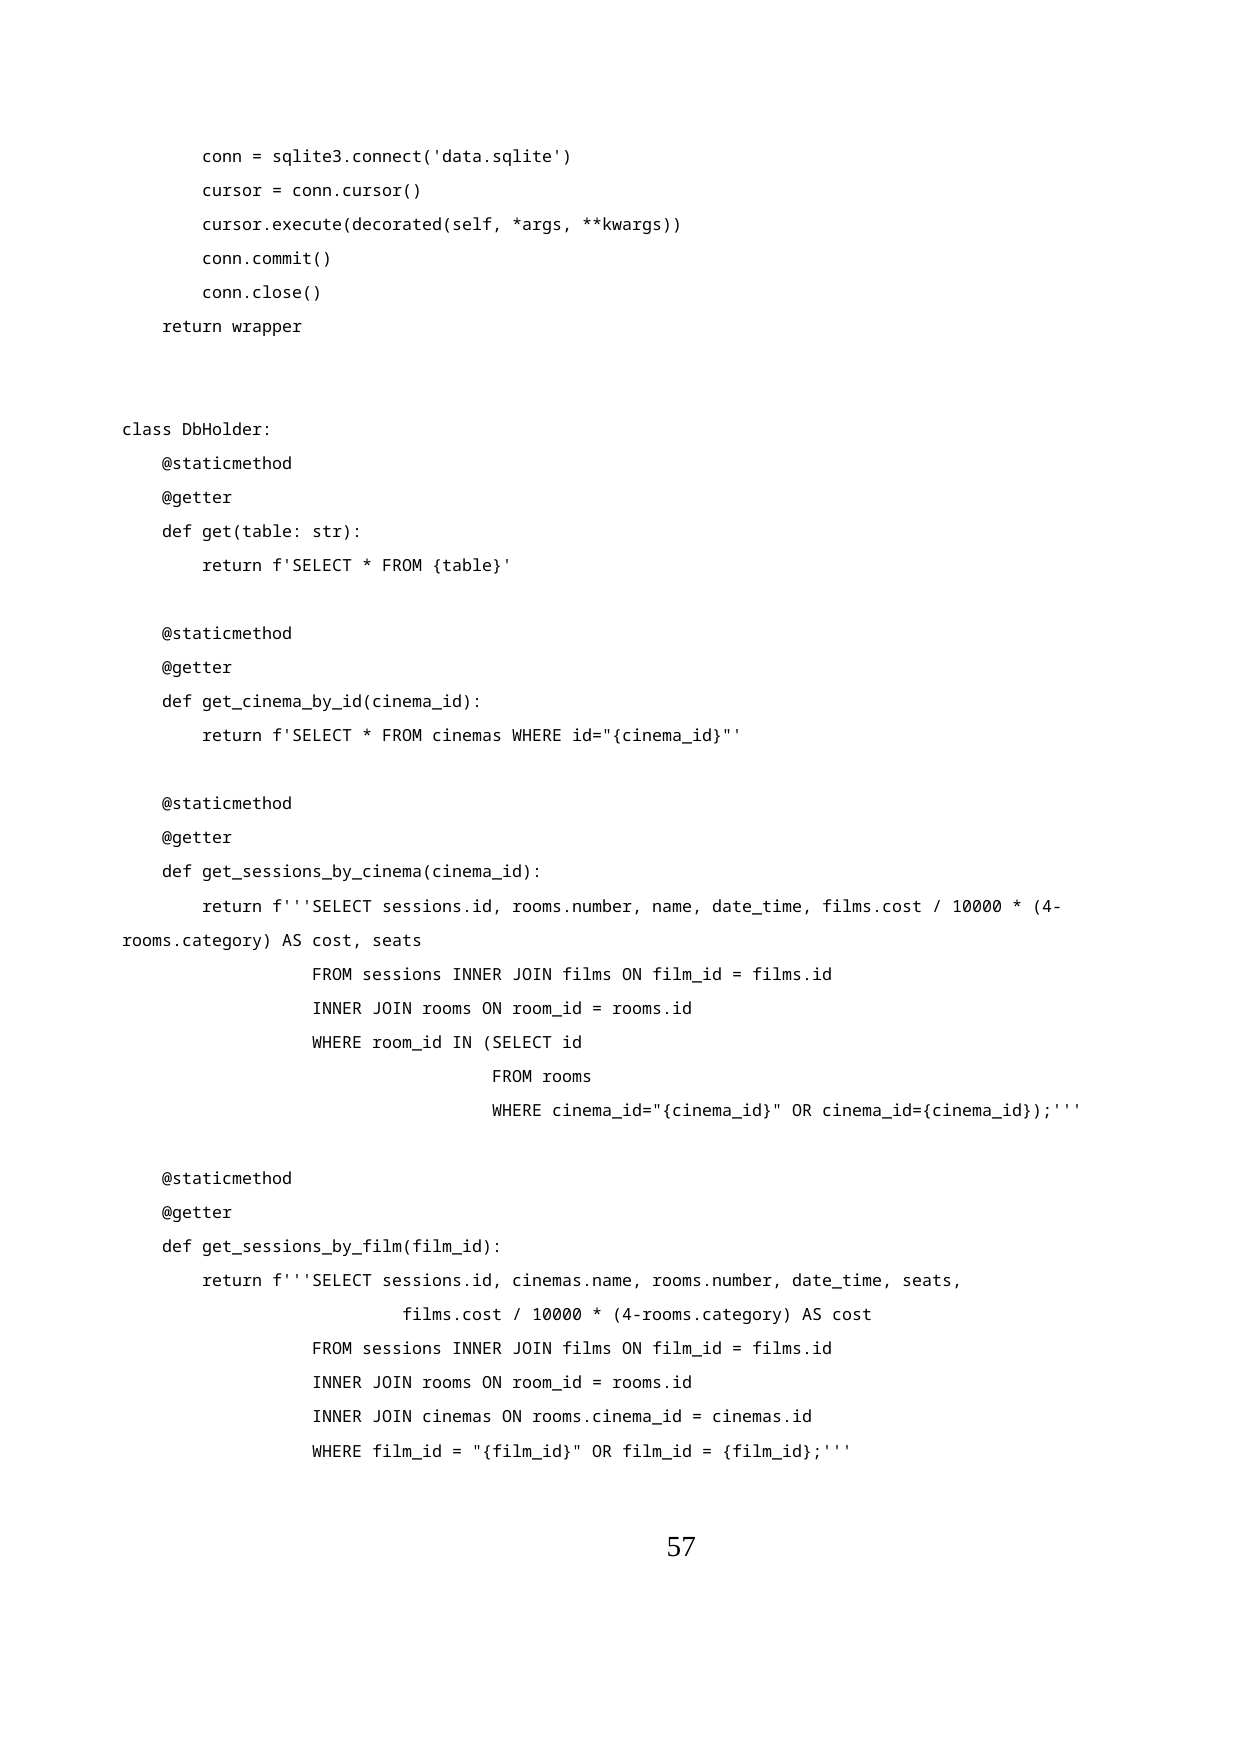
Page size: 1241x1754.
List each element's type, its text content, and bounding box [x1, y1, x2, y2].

text conn = sqlite3.connect('data.sqlite') cursor = conn.cursor() cursor.execute(decorated(self, *args, **kwargs)) conn.commit() conn.close() return wrapper class DbHolder: @staticmethod @getter def get(table: str): return f'SELECT * FROM {table}' @staticmethod @getter def get_cinema_by_id(cinema_id): return f'SELECT * FROM cinemas WHERE id="{cinema_id}"' @staticmethod @getter def get_sessions_by_cinema(cinema_id): return f'''SELECT sessions.id, rooms.number, name, date_time, films.cost / 10000 * (4-rooms.category) AS cost, seats FROM sessions INNER JOIN films ON film_id = films.id INNER JOIN rooms ON room_id = rooms.id WHERE room_id IN (SELECT id FROM rooms WHERE cinema_id="{cinema_id}" OR cinema_id={cinema_id});''' @staticmethod @getter def get_sessions_by_film(film_id): return f'''SELECT sessions.id, cinemas.name, rooms.number, date_time, seats, films.cost / 10000 * (4-rooms.category) AS cost FROM sessions INNER JOIN films ON film_id = films.id INNER JOIN rooms ON room_id = rooms.id INNER JOIN cinemas ON rooms.cinema_id = cinemas.id WHERE film_id = "{film_id}" OR film_id = {film_id};''' [122, 145, 1181, 1496]
